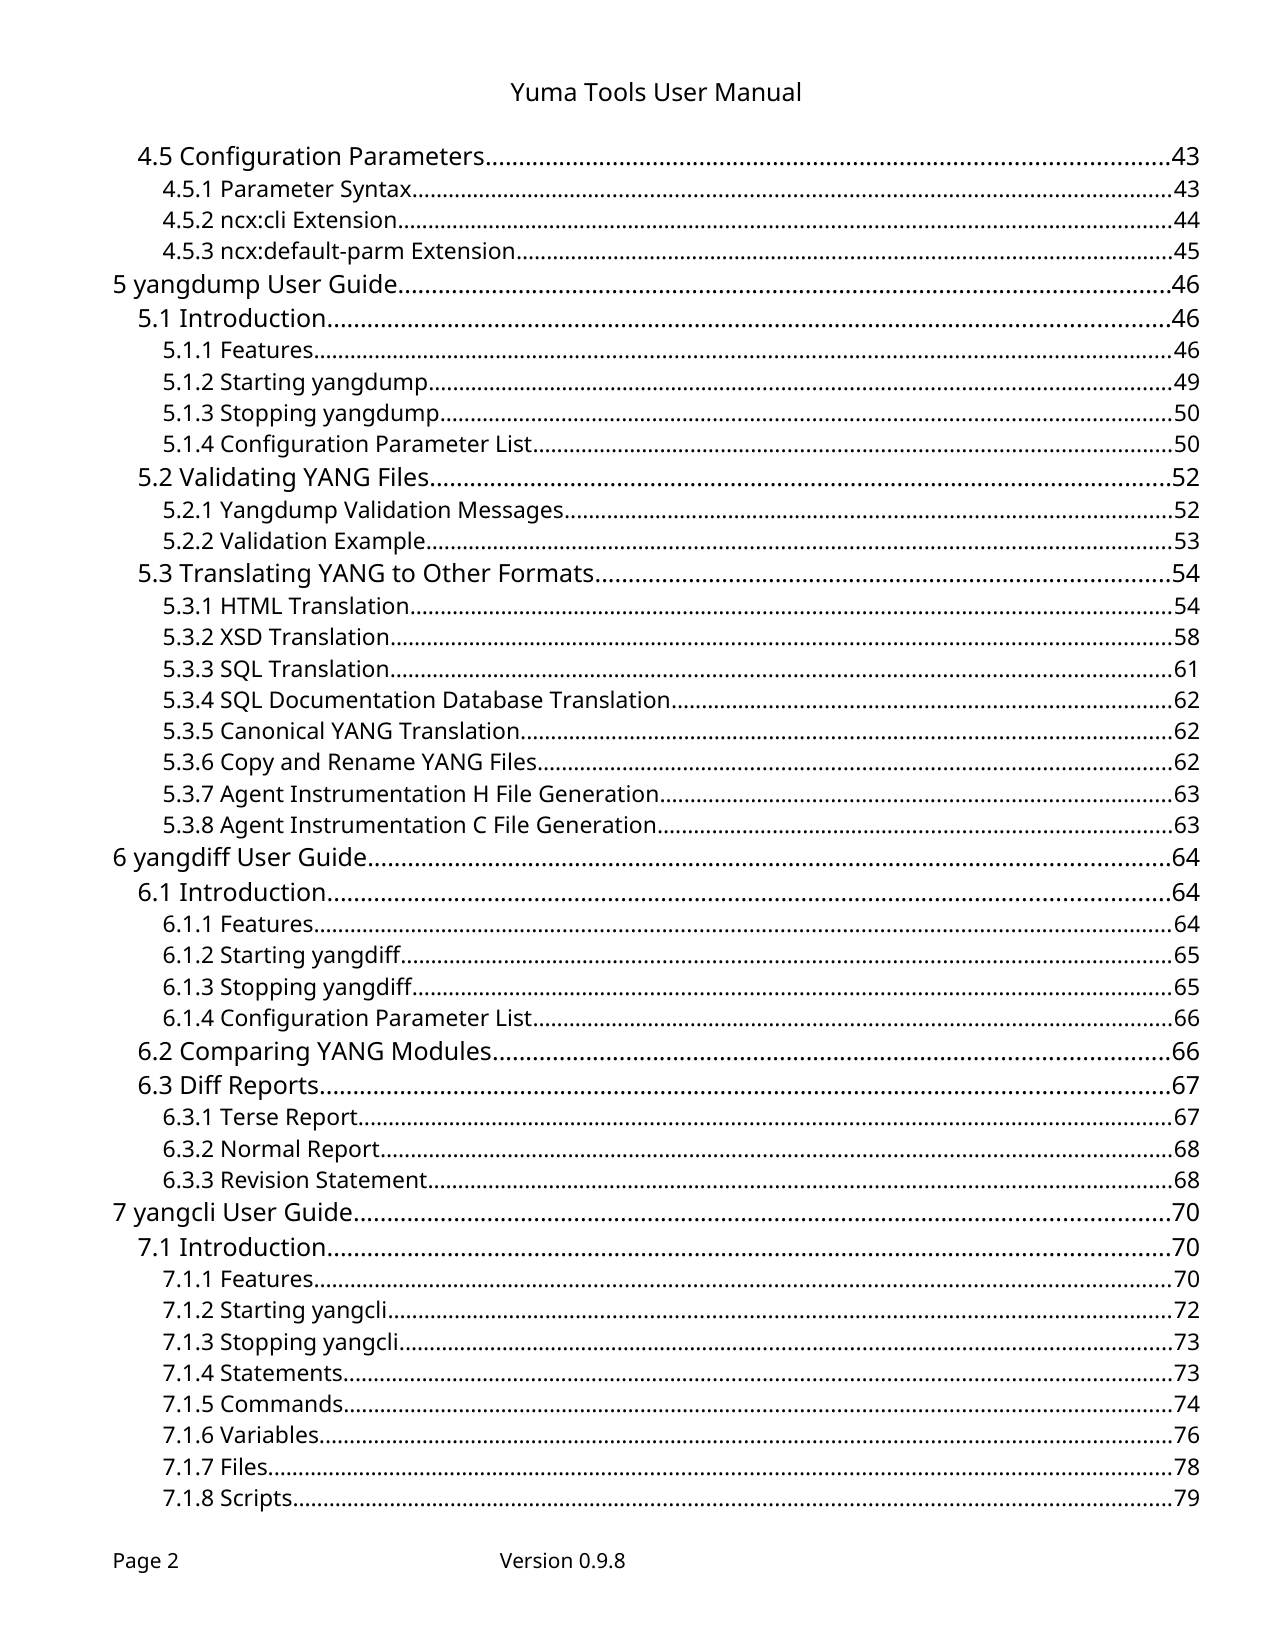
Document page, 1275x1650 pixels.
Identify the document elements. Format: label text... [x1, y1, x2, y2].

text 7.1.7 Files 78 [162, 1451, 1200, 1482]
text 5.1.2 Starting yangdump 49 [162, 366, 1200, 397]
text 7.1.4 Statements 73 [162, 1357, 1200, 1388]
text 5.3.7 Agent Instrumentation H File Generation 63 [162, 778, 1200, 809]
text 7.1.1 Features 70 [162, 1263, 1200, 1294]
text 6.3.1 Terse Report 67 [162, 1101, 1200, 1133]
text 5.3 Translating YANG to Other Formats 54 [137, 556, 1200, 590]
text 5.1.4 Configuration Parameter List 50 [162, 428, 1200, 459]
text 7.1.6 Variables 76 [162, 1419, 1200, 1451]
text 7.1 Introduction 70 [137, 1229, 1200, 1263]
text 7.1.2 Starting yangcli 72 [162, 1294, 1200, 1326]
text 5.1.3 Stopping yangdump 50 [162, 397, 1200, 428]
text 6.3 Diff Reports 67 [137, 1067, 1200, 1101]
text 6.1 Introduction 64 [137, 874, 1200, 908]
text 6.1.4 Configuration Parameter List 66 [162, 1002, 1200, 1033]
text 7.1.3 Stopping yangcli 73 [162, 1326, 1200, 1357]
text 5.3.8 Agent Instrumentation C File Generation 63 [162, 809, 1200, 840]
text 5.3.1 HTML Translation 54 [162, 590, 1200, 621]
text 6.3.2 Normal Report 68 [162, 1133, 1200, 1164]
text 5.3.6 Copy and Rename YANG Files 62 [162, 746, 1200, 778]
text 6.1.1 Features 64 [162, 908, 1200, 939]
text 6.1.3 Stopping yangdiff 65 [162, 971, 1200, 1002]
text 4.5.1 Parameter Syntax 43 [162, 173, 1200, 204]
text 5.1.1 Features 46 [162, 334, 1200, 366]
text 4.5.3 ncx:default-parm Extension 45 [162, 235, 1200, 266]
text 5.3.5 Canonical YANG Translation 62 [162, 715, 1200, 746]
text 4.5 Configuration Parameters 43 [137, 138, 1200, 173]
text 6.3.3 Revision Statement 68 [162, 1164, 1200, 1195]
text 5.3.2 XSD Translation 58 [162, 621, 1200, 653]
text 6.2 Comparing YANG Modules 66 [137, 1033, 1200, 1067]
text 4.5.2 ncx:cli Extension 44 [162, 204, 1200, 235]
text 5.2.2 Validation Example 53 [162, 525, 1200, 556]
text 5.1 Introduction 46 [137, 300, 1200, 334]
text 5.2 Validating YANG Files 52 [137, 459, 1200, 493]
text 7.1.8 Scripts 79 [162, 1482, 1200, 1513]
text 6 yangdiff User Guide 64 [112, 840, 1200, 874]
text 5.2.1 Yangdump Validation Messages 52 [162, 493, 1200, 525]
text 7.1.5 Commands 74 [162, 1388, 1200, 1419]
text 6.1.2 Starting yangdiff 65 [162, 939, 1200, 971]
text 5.3.3 SQL Translation 61 [162, 653, 1200, 684]
text 5 yangdump User Guide 46 [112, 266, 1200, 300]
text 5.3.4 SQL Documentation Database Translation 62 [162, 684, 1200, 715]
text 7 yangcli User Guide 70 [112, 1195, 1200, 1229]
